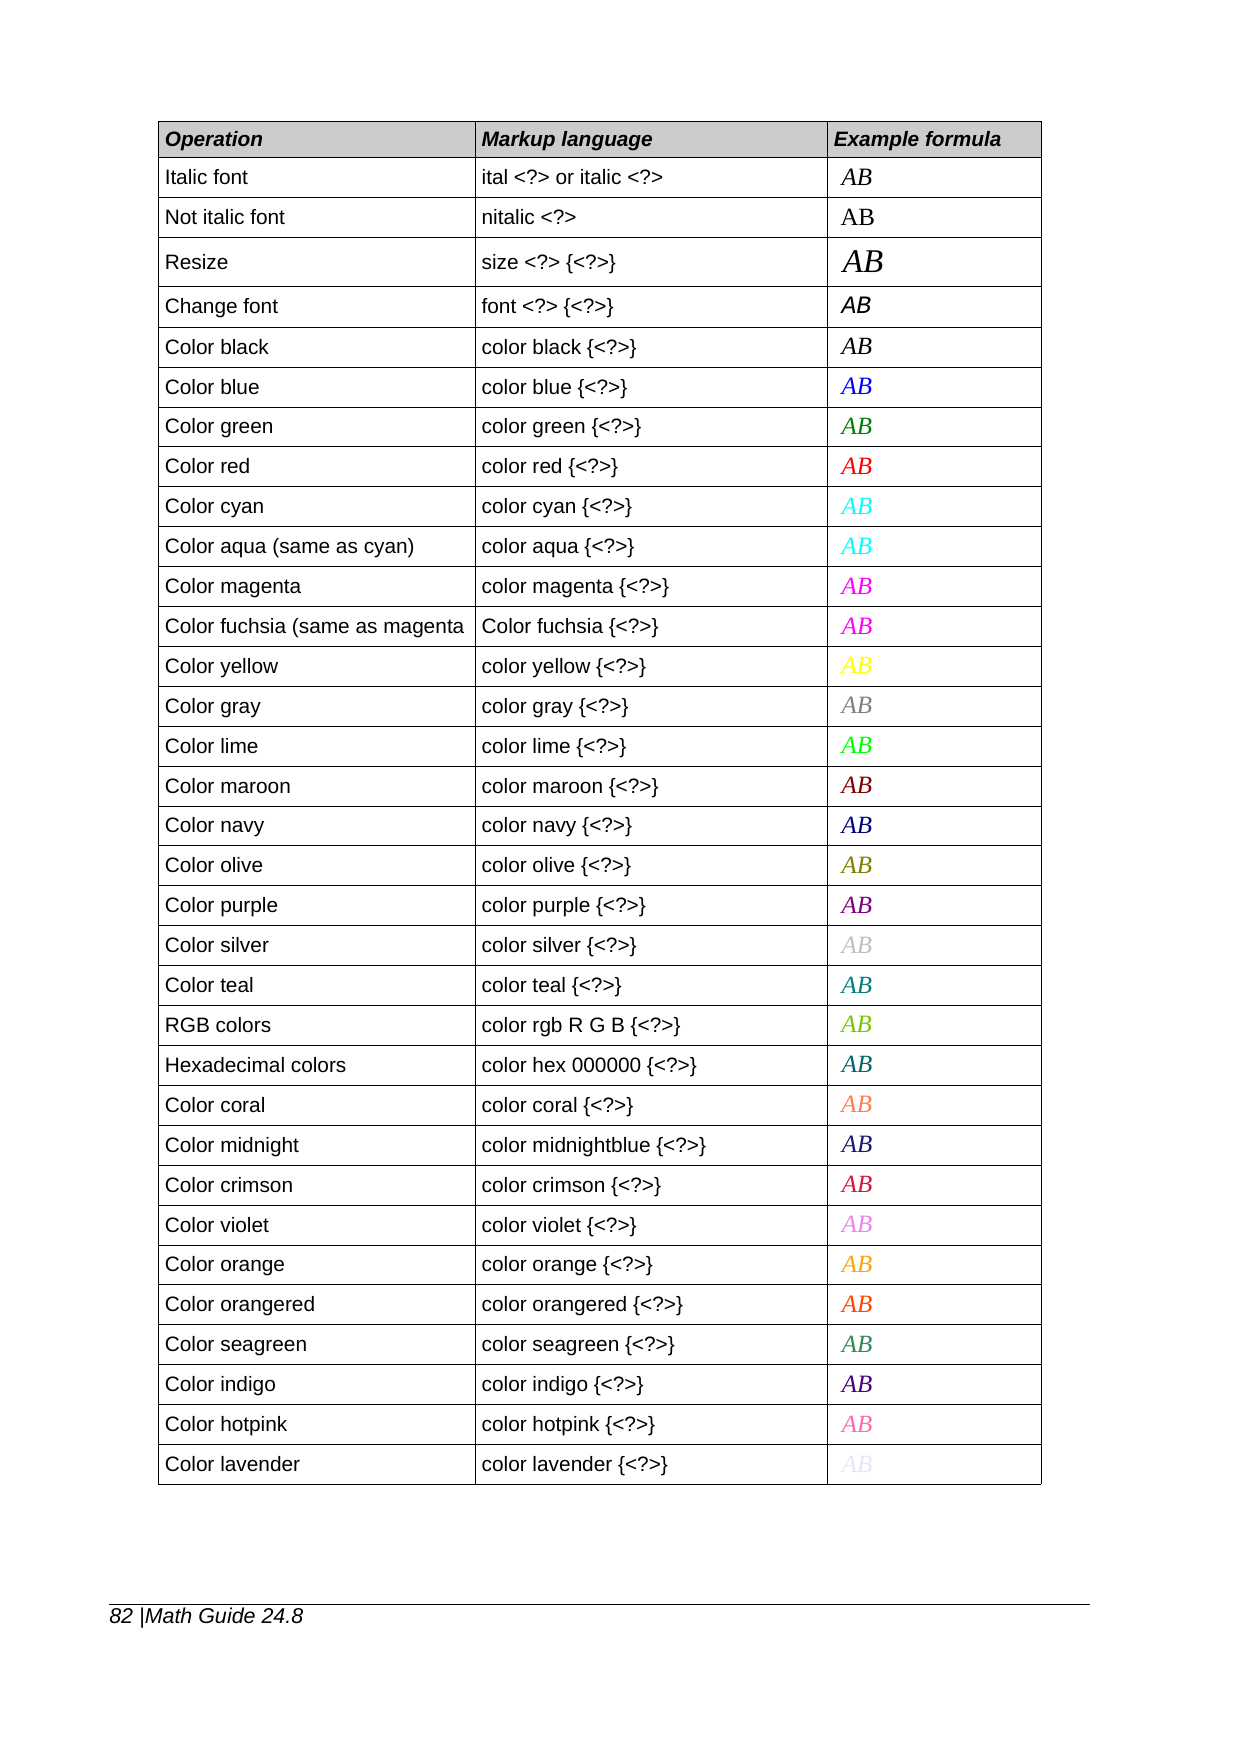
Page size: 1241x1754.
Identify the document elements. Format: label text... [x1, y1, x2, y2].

table_cell Color indigo [159, 1365, 475, 1404]
table_cell [828, 1285, 1041, 1324]
table_cell [828, 727, 1041, 766]
table_cell [828, 447, 1041, 486]
table_cell Color maroon [159, 767, 475, 806]
table_cell Color aqua (same as cyan) [159, 527, 475, 566]
table_cell nitalic <?> [476, 198, 827, 237]
table_cell size <?> {<?>} [476, 238, 827, 286]
table_cell Color olive [159, 846, 475, 885]
table_cell color cyan {<?>} [476, 487, 827, 526]
table_cell [828, 1206, 1041, 1244]
table_cell [828, 287, 1041, 327]
table_cell [828, 487, 1041, 526]
table_cell Color coral [159, 1086, 475, 1125]
table_cell [828, 1445, 1041, 1484]
table_cell [828, 1405, 1041, 1444]
table_cell [828, 527, 1041, 566]
table_cell [828, 607, 1041, 646]
table_cell Color teal [159, 966, 475, 1005]
table_cell color olive {<?>} [476, 846, 827, 885]
table_cell Color gray [159, 687, 475, 726]
table_cell color orange {<?>} [476, 1246, 827, 1284]
table_cell [828, 567, 1041, 606]
table_cell color navy {<?>} [476, 807, 827, 845]
table_cell [828, 198, 1041, 237]
table_cell Color violet [159, 1206, 475, 1244]
table_cell [828, 647, 1041, 686]
table_cell color blue {<?>} [476, 368, 827, 407]
table_cell Color silver [159, 926, 475, 965]
table_cell font <?> {<?>} [476, 287, 827, 327]
table_cell color lavender {<?>} [476, 1445, 827, 1484]
table_cell color orangered {<?>} [476, 1285, 827, 1324]
table_cell color indigo {<?>} [476, 1365, 827, 1404]
table_cell [828, 886, 1041, 925]
table_cell color teal {<?>} [476, 966, 827, 1005]
table_cell color hex 000000 {<?>} [476, 1046, 827, 1085]
table_cell Color fuchsia {<?>} [476, 607, 827, 646]
table_cell [828, 158, 1041, 197]
table_cell color maroon {<?>} [476, 767, 827, 806]
table_cell color red {<?>} [476, 447, 827, 486]
table_cell [828, 238, 1041, 286]
table_cell color purple {<?>} [476, 886, 827, 925]
table_cell Color red [159, 447, 475, 486]
table_cell Resize [159, 238, 475, 286]
table_cell color gray {<?>} [476, 687, 827, 726]
table_cell [828, 807, 1041, 845]
table_cell [828, 408, 1041, 446]
table_cell Color seagreen [159, 1325, 475, 1364]
table_cell color magenta {<?>} [476, 567, 827, 606]
table_cell color hotpink {<?>} [476, 1405, 827, 1444]
table_cell Color black [159, 328, 475, 367]
table_cell [828, 846, 1041, 885]
table_cell Color fuchsia (same as magenta [159, 607, 475, 646]
table_cell Color yellow [159, 647, 475, 686]
table_cell color seagreen {<?>} [476, 1325, 827, 1364]
table_cell [828, 926, 1041, 965]
table_cell Color magenta [159, 567, 475, 606]
table_cell [828, 1046, 1041, 1085]
table_cell color coral {<?>} [476, 1086, 827, 1125]
table_cell color yellow {<?>} [476, 647, 827, 686]
table_header Example formula [828, 122, 1041, 157]
table_cell Color orangered [159, 1285, 475, 1324]
table_cell color aqua {<?>} [476, 527, 827, 566]
table_cell [828, 1365, 1041, 1404]
table_cell color midnightblue {<?>} [476, 1126, 827, 1165]
table_cell [828, 1126, 1041, 1165]
table_cell Color lime [159, 727, 475, 766]
table_cell Color cyan [159, 487, 475, 526]
table_cell Hexadecimal colors [159, 1046, 475, 1085]
table_cell color black {<?>} [476, 328, 827, 367]
table_cell Color hotpink [159, 1405, 475, 1444]
table_cell color crimson {<?>} [476, 1166, 827, 1204]
table_cell [828, 767, 1041, 806]
table_cell color rgb R G B {<?>} [476, 1006, 827, 1045]
table_cell ital <?> or italic <?> [476, 158, 827, 197]
table_cell [828, 1246, 1041, 1284]
table_cell color lime {<?>} [476, 727, 827, 766]
table_cell Color midnight [159, 1126, 475, 1165]
table_cell Italic font [159, 158, 475, 197]
table_cell Color orange [159, 1246, 475, 1284]
table_cell color violet {<?>} [476, 1206, 827, 1244]
table_cell RGB colors [159, 1006, 475, 1045]
table_cell Change font [159, 287, 475, 327]
table_cell [828, 1086, 1041, 1125]
table_cell [828, 687, 1041, 726]
table_cell Color navy [159, 807, 475, 845]
table_cell Color blue [159, 368, 475, 407]
table_cell color silver {<?>} [476, 926, 827, 965]
table_cell Color lavender [159, 1445, 475, 1484]
table_cell [828, 966, 1041, 1005]
table_cell [828, 328, 1041, 367]
table_cell [828, 1006, 1041, 1045]
table_cell [828, 1325, 1041, 1364]
table_cell [828, 368, 1041, 407]
table_header Operation [159, 122, 475, 157]
table_cell Not italic font [159, 198, 475, 237]
table_header Markup language [476, 122, 827, 157]
table_cell Color purple [159, 886, 475, 925]
table_cell Color green [159, 408, 475, 446]
table_cell Color crimson [159, 1166, 475, 1204]
table_cell color green {<?>} [476, 408, 827, 446]
table_cell [828, 1166, 1041, 1204]
